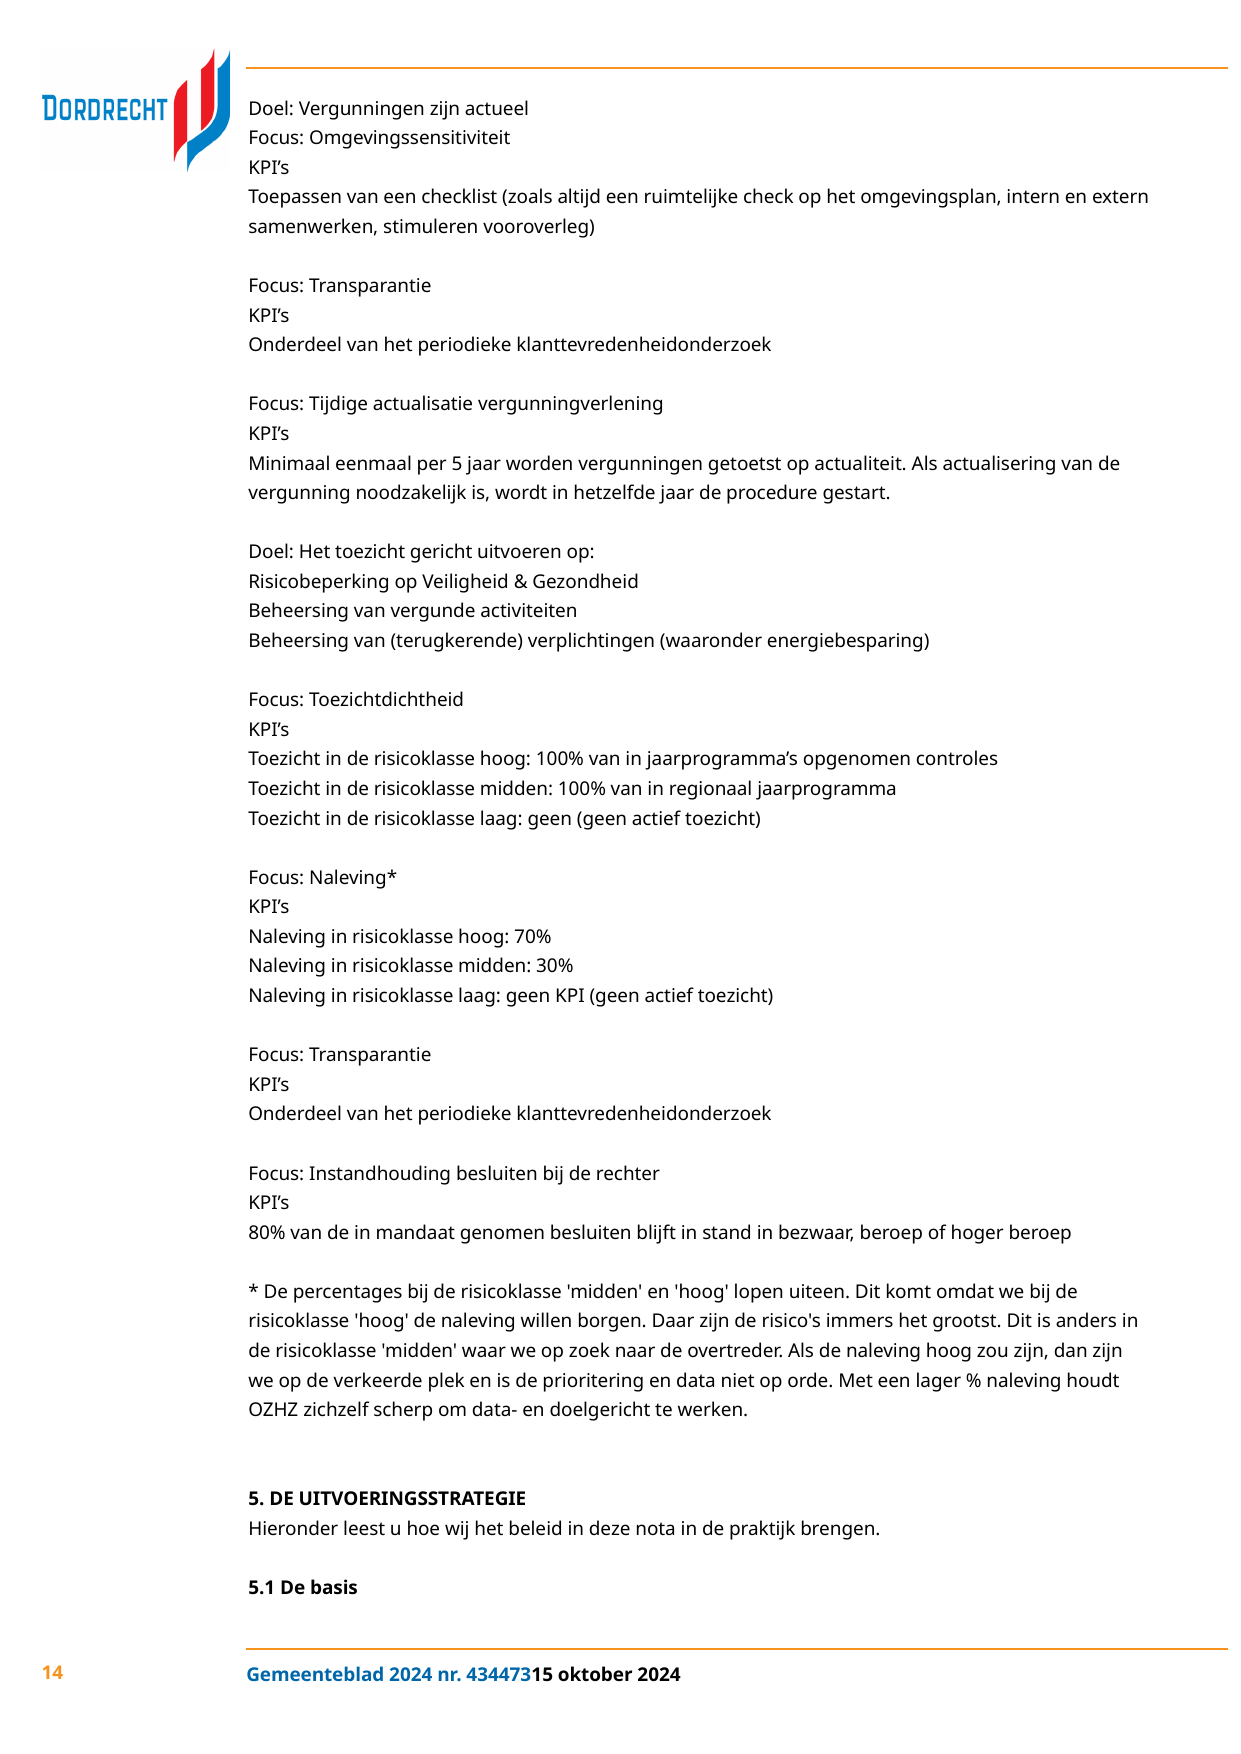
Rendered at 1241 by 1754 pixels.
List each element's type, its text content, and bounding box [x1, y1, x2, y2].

text KPI’s [248, 420, 1152, 446]
text Toezicht in de risicoklasse laag: geen (geen actief toezicht) [248, 805, 1152, 831]
text Risicobeperking op Veiligheid & Gezondheid [248, 568, 1152, 594]
text * De percentages bij de risicoklasse 'midden' en 'hoog' lopen uiteen. Dit komt omdat we bij de risicoklasse 'hoog' de naleving willen borgen. Daar zijn de risico's immers het grootst. Dit is anders in de risicoklasse 'midden' waar we op zoek naar de overtreder. Als de naleving hoog zou zijn, dan zijn we op de verkeerde plek en is de prioritering en data niet op orde. Met een lager % naleving houdt OZHZ zichzelf scherp om data- en doelgericht te werken. [248, 1278, 1152, 1422]
text KPI’s [248, 154, 1152, 180]
text Hieronder leest u hoe wij het beleid in deze nota in de praktijk brengen. [248, 1515, 1152, 1541]
text Minimaal eenmaal per 5 jaar worden vergunningen getoetst op actualiteit. Als actualisering van de vergunning noodzakelijk is, wordt in hetzelfde jaar de procedure gestart. [248, 450, 1152, 505]
text Toepassen van een checklist (zoals altijd een ruimtelijke check op het omgevingsplan, intern en extern samenwerken, stimuleren vooroverleg) [248, 183, 1152, 239]
text Focus: Transparantie [248, 272, 1152, 298]
text Beheersing van vergunde activiteiten [248, 598, 1152, 623]
text Doel: Het toezicht gericht uitvoeren op: [248, 538, 1152, 564]
text KPI’s [248, 716, 1152, 742]
text Focus: Naleving* [248, 864, 1152, 890]
picture [41, 47, 231, 172]
text Naleving in risicoklasse midden: 30% [248, 953, 1152, 978]
text Focus: Tijdige actualisatie vergunningverlening [248, 391, 1152, 416]
text KPI’s [248, 1071, 1152, 1097]
text 5.1 De basis [248, 1574, 1152, 1600]
text KPI’s [248, 302, 1152, 328]
text Focus: Instandhouding besluiten bij de rechter [248, 1160, 1152, 1186]
text 80% van de in mandaat genomen besluiten blijft in stand in bezwaar, beroep of hoger beroep [248, 1219, 1152, 1245]
text Naleving in risicoklasse hoog: 70% [248, 923, 1152, 949]
text Focus: Omgevingssensitiviteit [248, 124, 1152, 150]
text Beheersing van (terugkerende) verplichtingen (waaronder energiebesparing) [248, 627, 1152, 653]
text Focus: Transparantie [248, 1041, 1152, 1067]
text Focus: Toezichtdichtheid [248, 686, 1152, 712]
text Toezicht in de risicoklasse hoog: 100% van in jaarprogramma’s opgenomen controles [248, 746, 1152, 771]
text Doel: Vergunningen zijn actueel [248, 95, 1152, 121]
text Onderdeel van het periodieke klanttevredenheidonderzoek [248, 1101, 1152, 1126]
text 5. DE UITVOERINGSSTRATEGIE [248, 1485, 1152, 1511]
text KPI’s [248, 1189, 1152, 1215]
text Naleving in risicoklasse laag: geen KPI (geen actief toezicht) [248, 982, 1152, 1008]
text KPI’s [248, 893, 1152, 919]
text Onderdeel van het periodieke klanttevredenheidonderzoek [248, 331, 1152, 357]
text Toezicht in de risicoklasse midden: 100% van in regionaal jaarprogramma [248, 775, 1152, 801]
